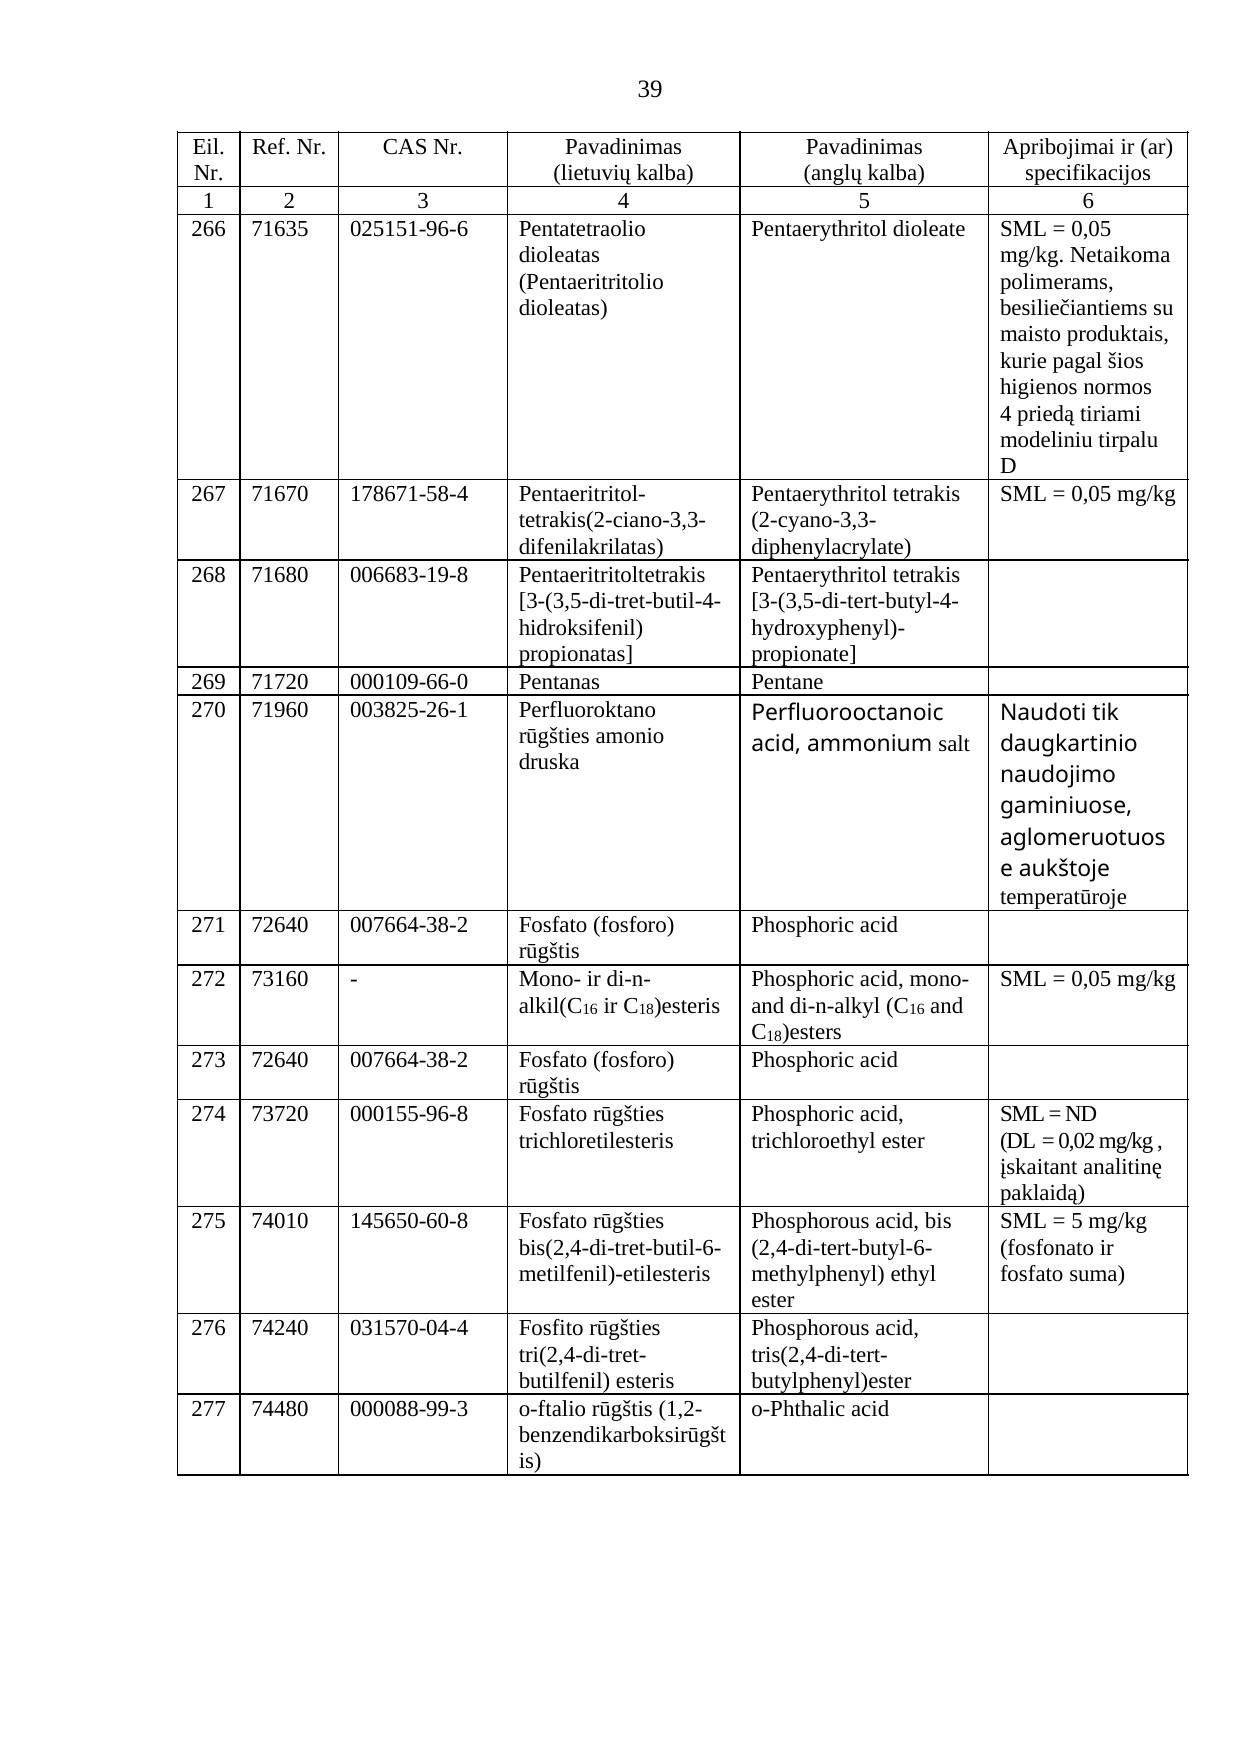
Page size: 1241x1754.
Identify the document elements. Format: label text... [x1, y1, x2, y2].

table_cell [989, 1395, 1187, 1474]
table_header Pavadinimas (anglų kalba) [741, 133, 988, 186]
table_cell 2 [241, 187, 338, 213]
table_cell 71635 [241, 215, 338, 479]
table_cell o-ftalio rūgštis (1,2-benzendikarboksirūgštis) [508, 1395, 739, 1474]
table_cell o-Phthalic acid [741, 1395, 988, 1474]
table_cell Pentatetraolio dioleatas (Pentaeritritolio dioleatas) [508, 215, 739, 479]
table_cell 4 [508, 187, 739, 213]
table_cell Pentaerythritol tetrakis (2-cyano-3,3-diphenylacrylate) [741, 480, 988, 559]
table_cell 000109-66-0 [339, 668, 507, 694]
table_cell Fosfato rūgšties bis(2,4-di-tret-butil-6-metilfenil)-etilesteris [508, 1207, 739, 1313]
table_cell 71960 [241, 696, 338, 909]
table_cell 000155-96-8 [339, 1100, 507, 1206]
table_cell Fosfito rūgšties tri(2,4-di-tret-butilfenil) esteris [508, 1314, 739, 1393]
table_cell Pentaeritritol-tetrakis(2-ciano-3,3-difenilakrilatas) [508, 480, 739, 559]
table_cell 74480 [241, 1395, 338, 1474]
table_cell Phosphorous acid, tris(2,4-di-tert-butylphenyl)ester [741, 1314, 988, 1393]
table_cell Mono- ir di-n-alkil(C16 ir C18)esteris [508, 966, 739, 1044]
table_cell 031570-04-4 [339, 1314, 507, 1393]
table_cell 72640 [241, 1046, 338, 1099]
table_cell 178671-58-4 [339, 480, 507, 559]
table_cell Phosphorous acid, bis (2,4-di-tert-butyl-6-methylphenyl) ethyl ester [741, 1207, 988, 1313]
table_cell 71720 [241, 668, 338, 694]
table_cell 274 [178, 1100, 239, 1206]
table_cell 71680 [241, 561, 338, 666]
table_header Ref. Nr. [241, 133, 338, 186]
table_cell 73160 [241, 966, 338, 1044]
table_cell 277 [178, 1395, 239, 1474]
table_cell 1 [178, 187, 239, 213]
table_cell SML = 0,05 mg/kg [989, 966, 1187, 1044]
table_cell 007664-38-2 [339, 1046, 507, 1099]
table_cell 6 [989, 187, 1187, 213]
table_header CAS Nr. [339, 133, 507, 186]
table_cell Fosfato (fosforo) rūgštis [508, 1046, 739, 1099]
table_cell 267 [178, 480, 239, 559]
table_cell [989, 561, 1187, 666]
table_cell 272 [178, 966, 239, 1044]
table_cell - [339, 966, 507, 1044]
table_cell SML = 0,05 mg/kg [989, 480, 1187, 559]
table_cell 003825-26-1 [339, 696, 507, 909]
table_cell [989, 668, 1187, 694]
table_cell [989, 1046, 1187, 1099]
table_cell SML = ND (DL = 0,02 mg/kg , įskaitant analitinę paklaidą) [989, 1100, 1187, 1206]
table_cell Phosphoric acid, trichloroethyl ester [741, 1100, 988, 1206]
table_cell 007664-38-2 [339, 911, 507, 964]
table_cell 71670 [241, 480, 338, 559]
table_cell Fosfato (fosforo) rūgštis [508, 911, 739, 964]
table_cell 273 [178, 1046, 239, 1099]
table_cell 3 [339, 187, 507, 213]
table_cell 74010 [241, 1207, 338, 1313]
table_cell SML = 0,05 mg/kg. Netaikoma polimerams, besiliečiantiems su maisto produktais, kurie pagal šios higienos normos 4 priedą tiriami modeliniu tirpalu D [989, 215, 1187, 479]
table_cell 275 [178, 1207, 239, 1313]
table_cell 5 [741, 187, 988, 213]
table_cell Pentaerythritol tetrakis [3-(3,5-di-tert-butyl-4-hydroxyphenyl)-propionate] [741, 561, 988, 666]
table_cell Phosphoric acid [741, 1046, 988, 1099]
table_header Eil. Nr. [178, 133, 239, 186]
table_cell [989, 1314, 1187, 1393]
table_cell 268 [178, 561, 239, 666]
table_cell Phosphoric acid, mono-and di-n-alkyl (C16 and C18)esters [741, 966, 988, 1044]
table_cell [989, 911, 1187, 964]
table_cell Phosphoric acid [741, 911, 988, 964]
table_cell 000088-99-3 [339, 1395, 507, 1474]
table_cell 271 [178, 911, 239, 964]
table_cell 73720 [241, 1100, 338, 1206]
table_cell 276 [178, 1314, 239, 1393]
table_cell SML = 5 mg/kg (fosfonato ir fosfato suma) [989, 1207, 1187, 1313]
table_cell Pentaeritritoltetrakis [3-(3,5-di-tret-butil-4-hidroksifenil) propionatas] [508, 561, 739, 666]
table_cell Pentanas [508, 668, 739, 694]
table_cell Fosfato rūgšties trichloretilesteris [508, 1100, 739, 1206]
table_cell Perfluorooctanoic acid, ammonium salt [741, 696, 988, 909]
table_header Apribojimai ir (ar) specifikacijos [989, 133, 1187, 186]
table_cell Pentaerythritol dioleate [741, 215, 988, 479]
table_header Pavadinimas (lietuvių kalba) [508, 133, 739, 186]
table_cell 006683-19-8 [339, 561, 507, 666]
table_cell Pentane [741, 668, 988, 694]
table_cell 270 [178, 696, 239, 909]
table_cell 025151-96-6 [339, 215, 507, 479]
table_cell 266 [178, 215, 239, 479]
table_cell 72640 [241, 911, 338, 964]
table_cell 74240 [241, 1314, 338, 1393]
table_cell 269 [178, 668, 239, 694]
table_cell 145650-60-8 [339, 1207, 507, 1313]
table_cell Perfluoroktano rūgšties amonio druska [508, 696, 739, 909]
table_cell Naudoti tik daugkartinio naudojimo gaminiuose, aglomeruotuose aukštoje temperatūroje [989, 696, 1187, 909]
